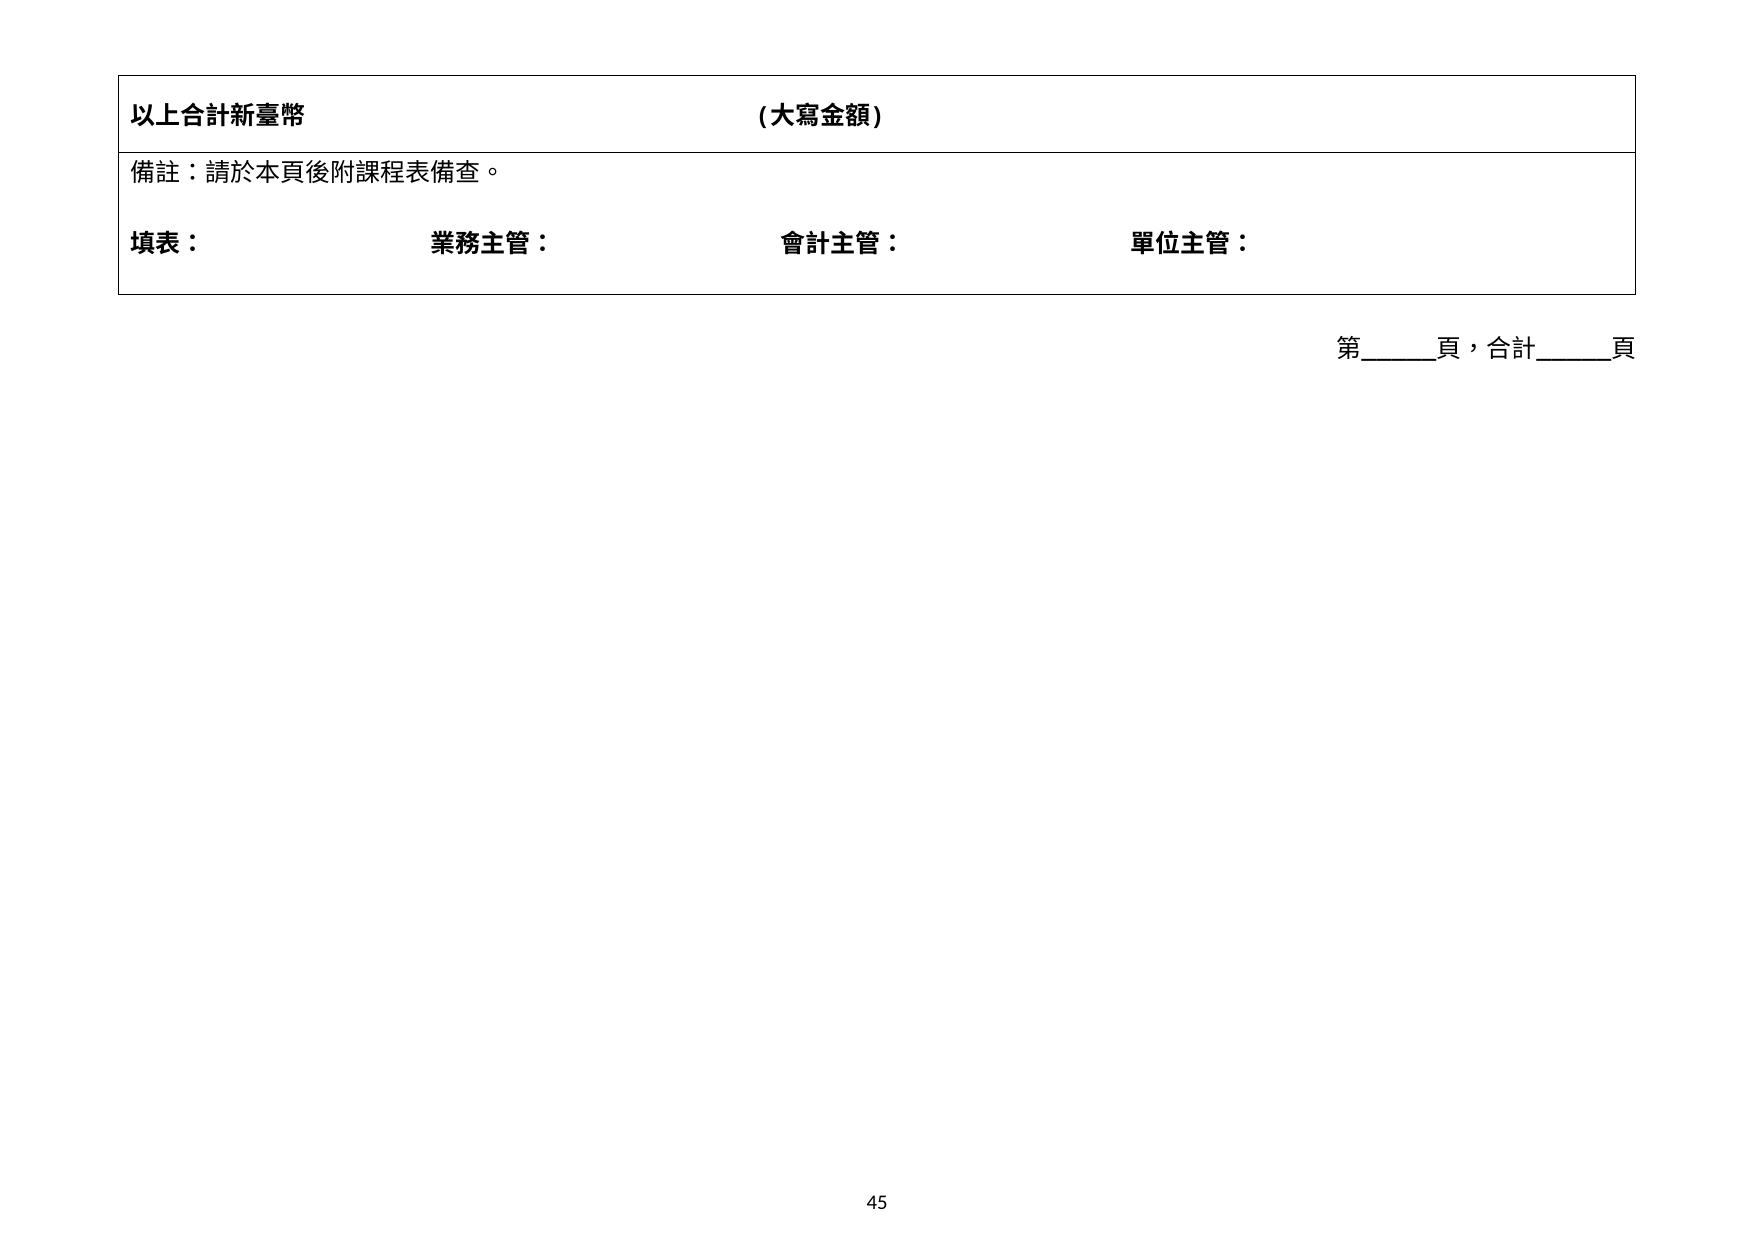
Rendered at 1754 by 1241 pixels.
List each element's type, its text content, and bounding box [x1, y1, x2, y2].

text 第_____頁，合計_____頁 [118, 328, 1636, 365]
table_cell 以上合計新臺幣 (大寫金額) [119, 76, 1635, 152]
table_cell 備註：請於本頁後附課程表備查。 填表： 業務主管： 會計主管： 單位主管： [119, 153, 1635, 293]
